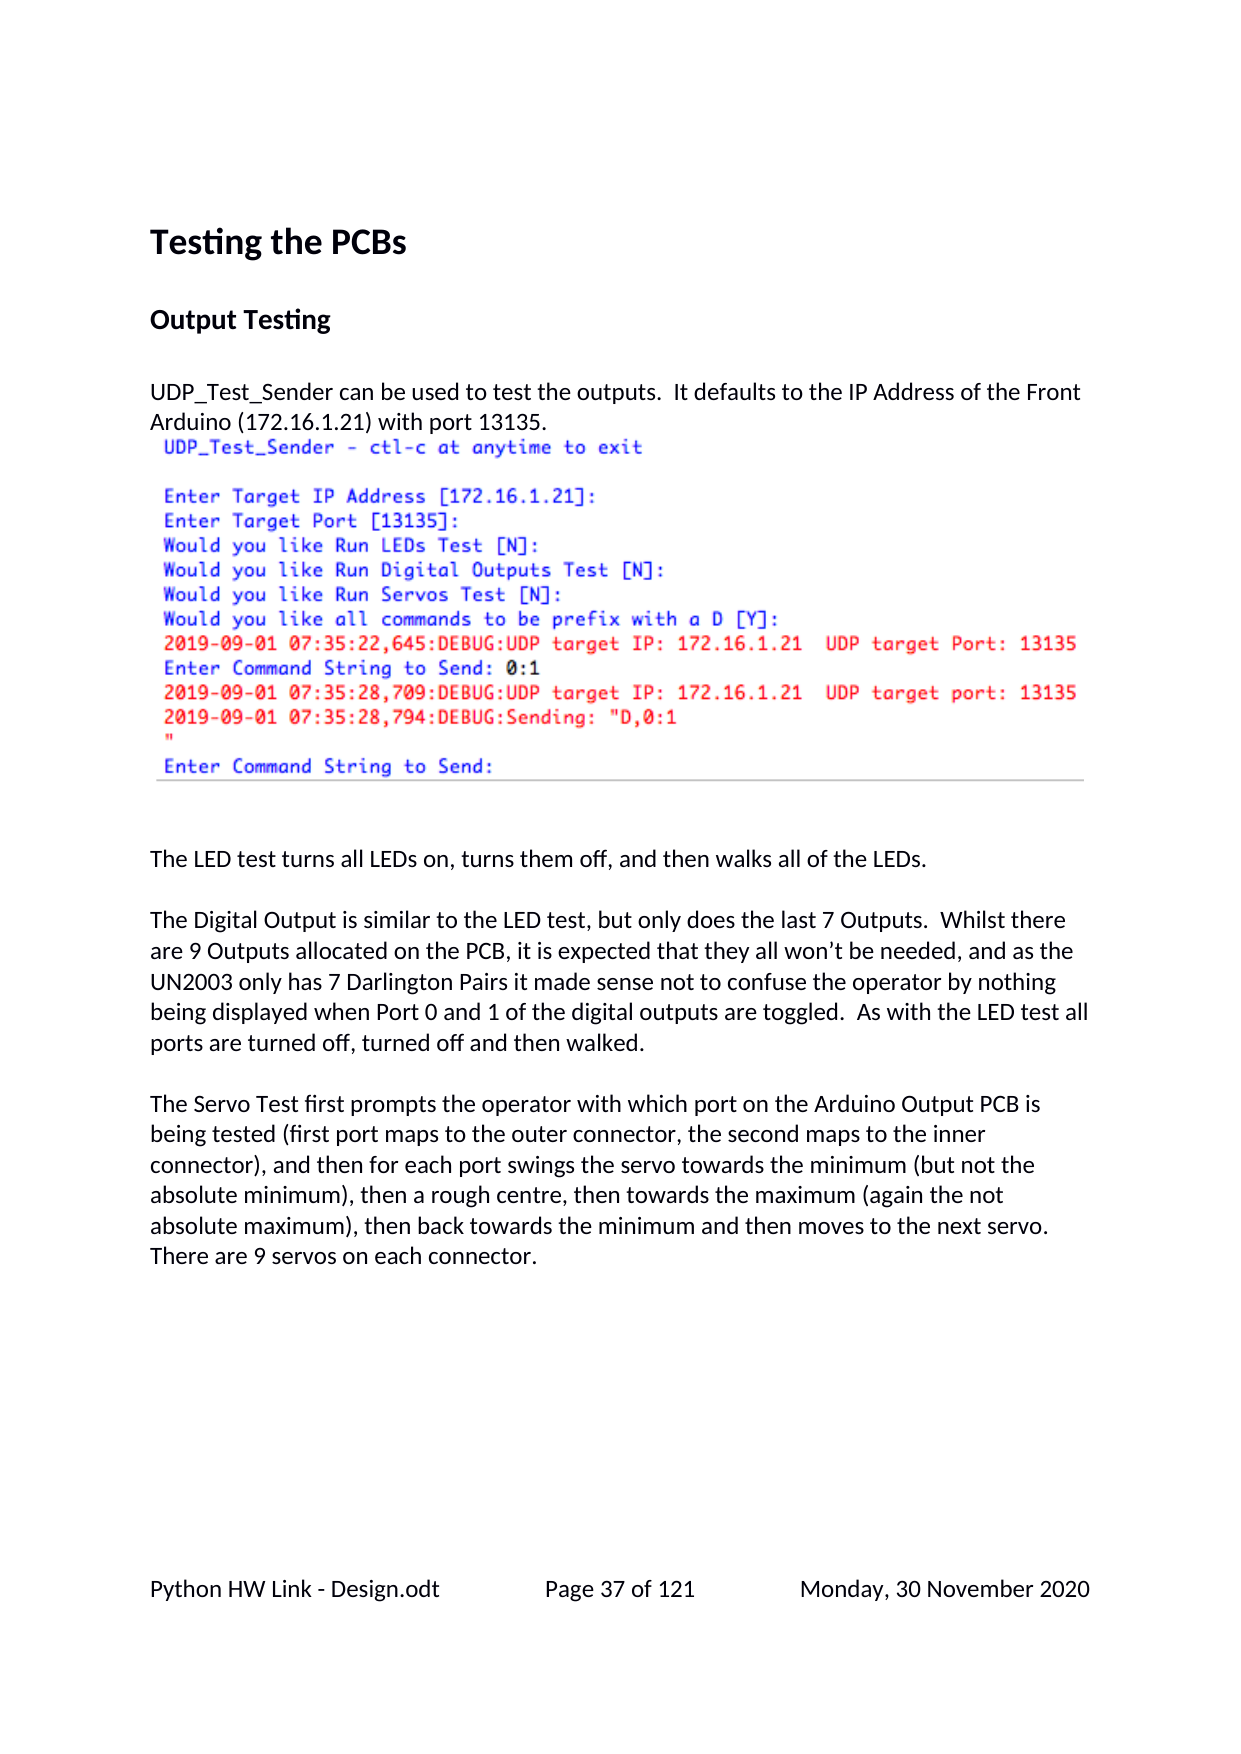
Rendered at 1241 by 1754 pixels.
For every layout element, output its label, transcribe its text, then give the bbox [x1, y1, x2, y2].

text UDP_Test_Sender can be used to test the outputs. It defaults to the IP Address of the Front Arduino (172.16.1.21) with port 13135. [150, 376, 1090, 437]
text The Digital Output is similar to the LED test, but only does the last 7 Outputs. Whilst there are 9 Outputs allocated on the PCB, it is expected that they all won’t be needed, and as the UN2003 only has 7 Darlington Pairs it made sense not to confuse the operator by nothing being displayed when Port 0 and 1 of the digital outputs are toggled. As with the LED test all ports are turned off, turned off and then walked. [150, 904, 1090, 1057]
subtitle Testing the PCBs [150, 218, 1090, 264]
text The LED test turns all LEDs on, turns them off, and then walks all of the LEDs. [150, 843, 1090, 874]
subtitle Output Testing [150, 301, 1090, 337]
picture [156, 436, 1084, 783]
text The Servo Test first prompts the operator with which port on the Arduino Output PCB is being tested (first port maps to the outer connector, the second maps to the inner connector), and then for each port swings the servo towards the minimum (but not the absolute minimum), then a rough centre, then towards the maximum (again the not absolute maximum), then back towards the minimum and then moves to the next servo. There are 9 servos on each connector. [150, 1088, 1090, 1271]
